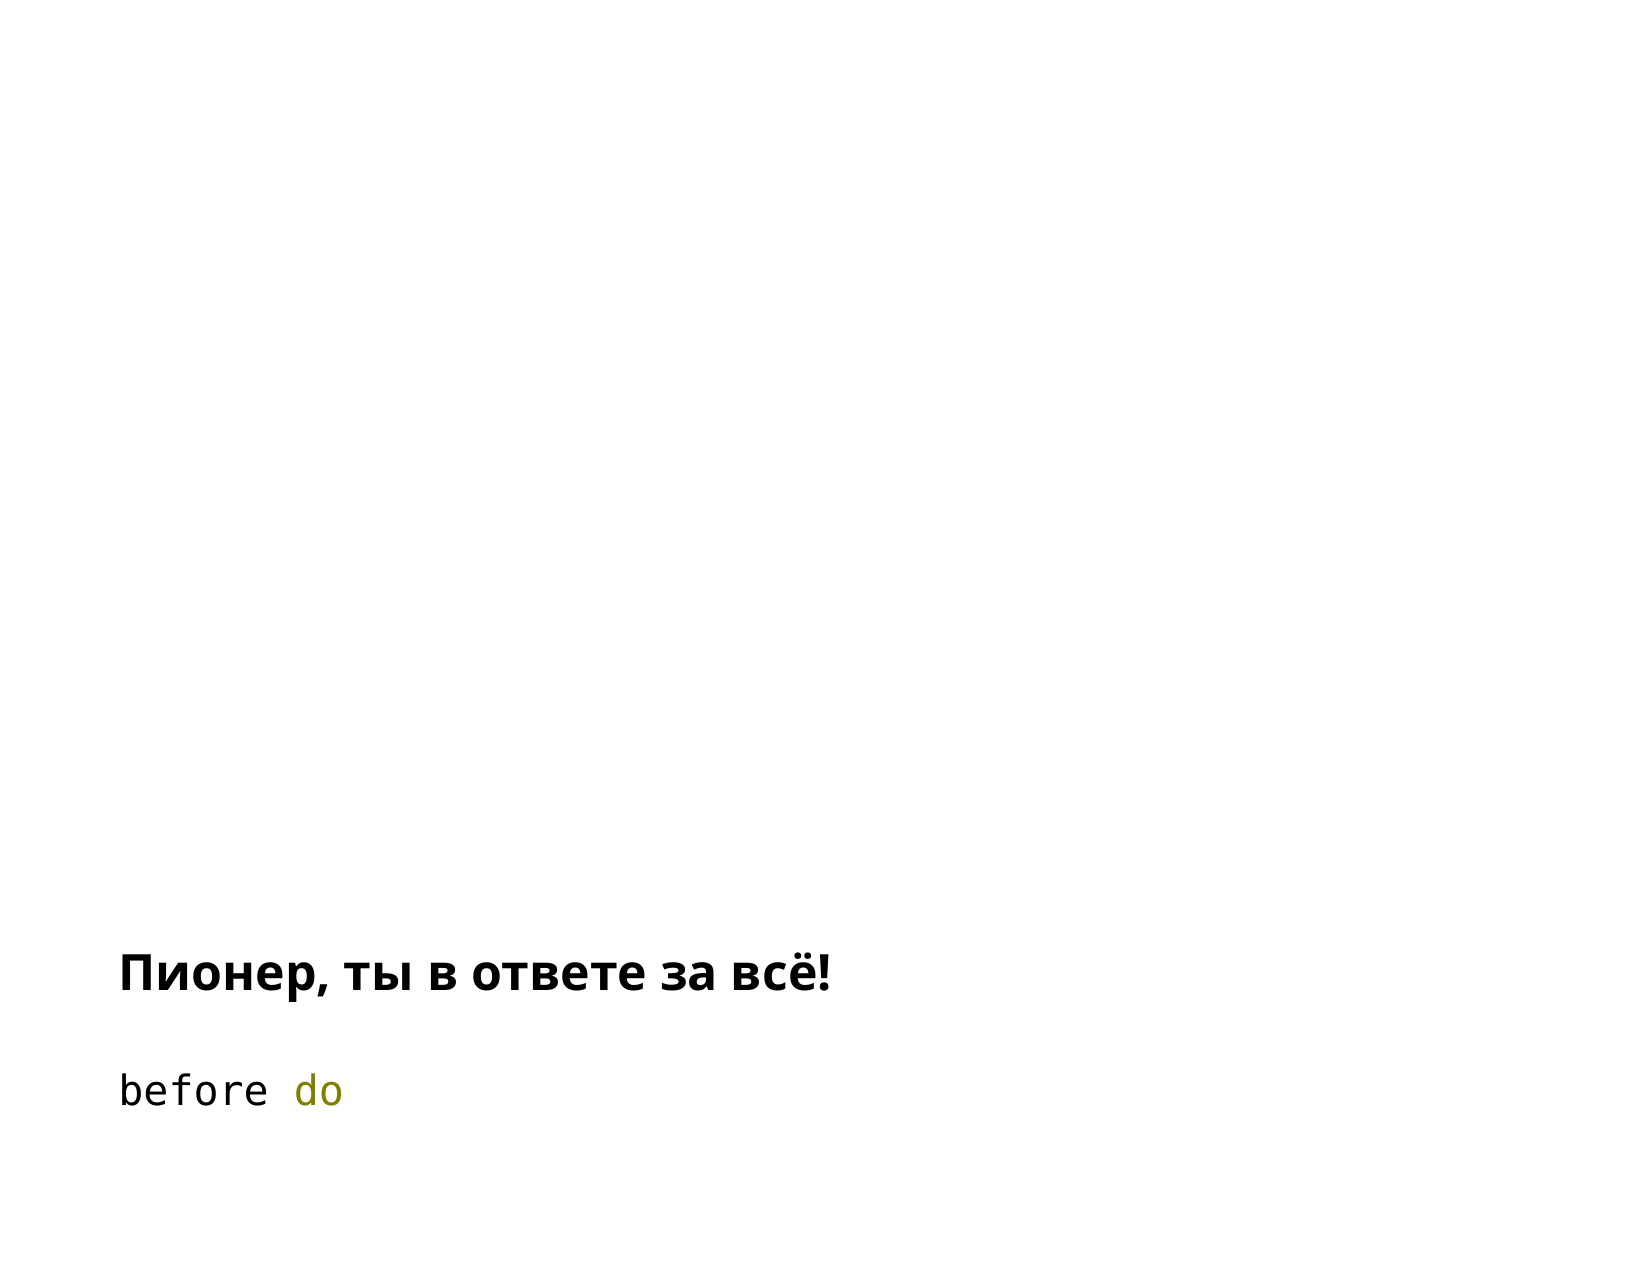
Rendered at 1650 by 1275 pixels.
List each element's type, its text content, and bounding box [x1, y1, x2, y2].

subtitle Пионер, ты в ответе за всё! [118, 937, 1532, 1006]
text before do [118, 1067, 1532, 1115]
